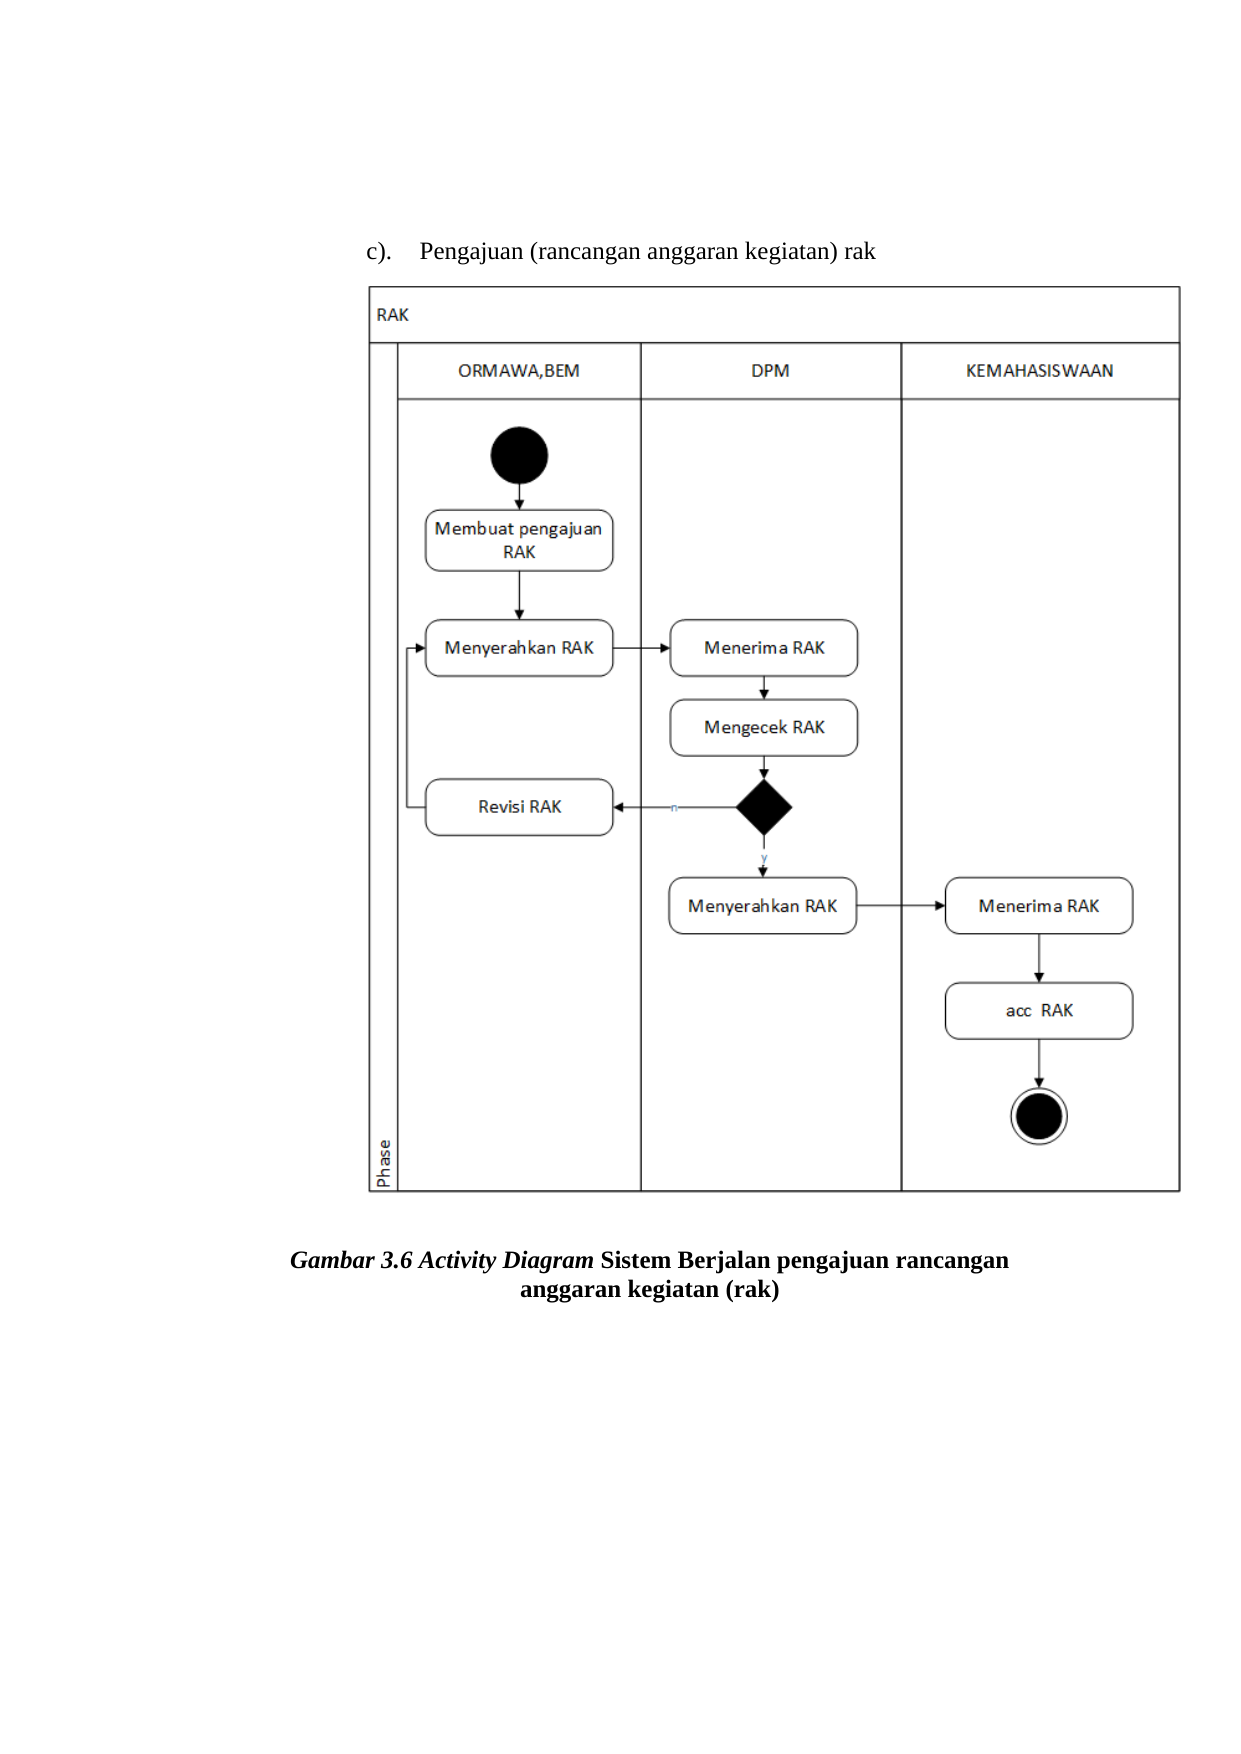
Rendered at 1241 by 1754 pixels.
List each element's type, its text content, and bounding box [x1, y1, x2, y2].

list Pengajuan (rancangan anggaran kegiatan) rak [313, 236, 1063, 265]
text Gambar 3.6 Activity Diagram Sistem Berjalan pengajuan rancangan anggaran kegiatan (rak) [236, 1245, 1063, 1303]
table_header [236, 279, 1063, 1233]
picture [365, 285, 1181, 1199]
